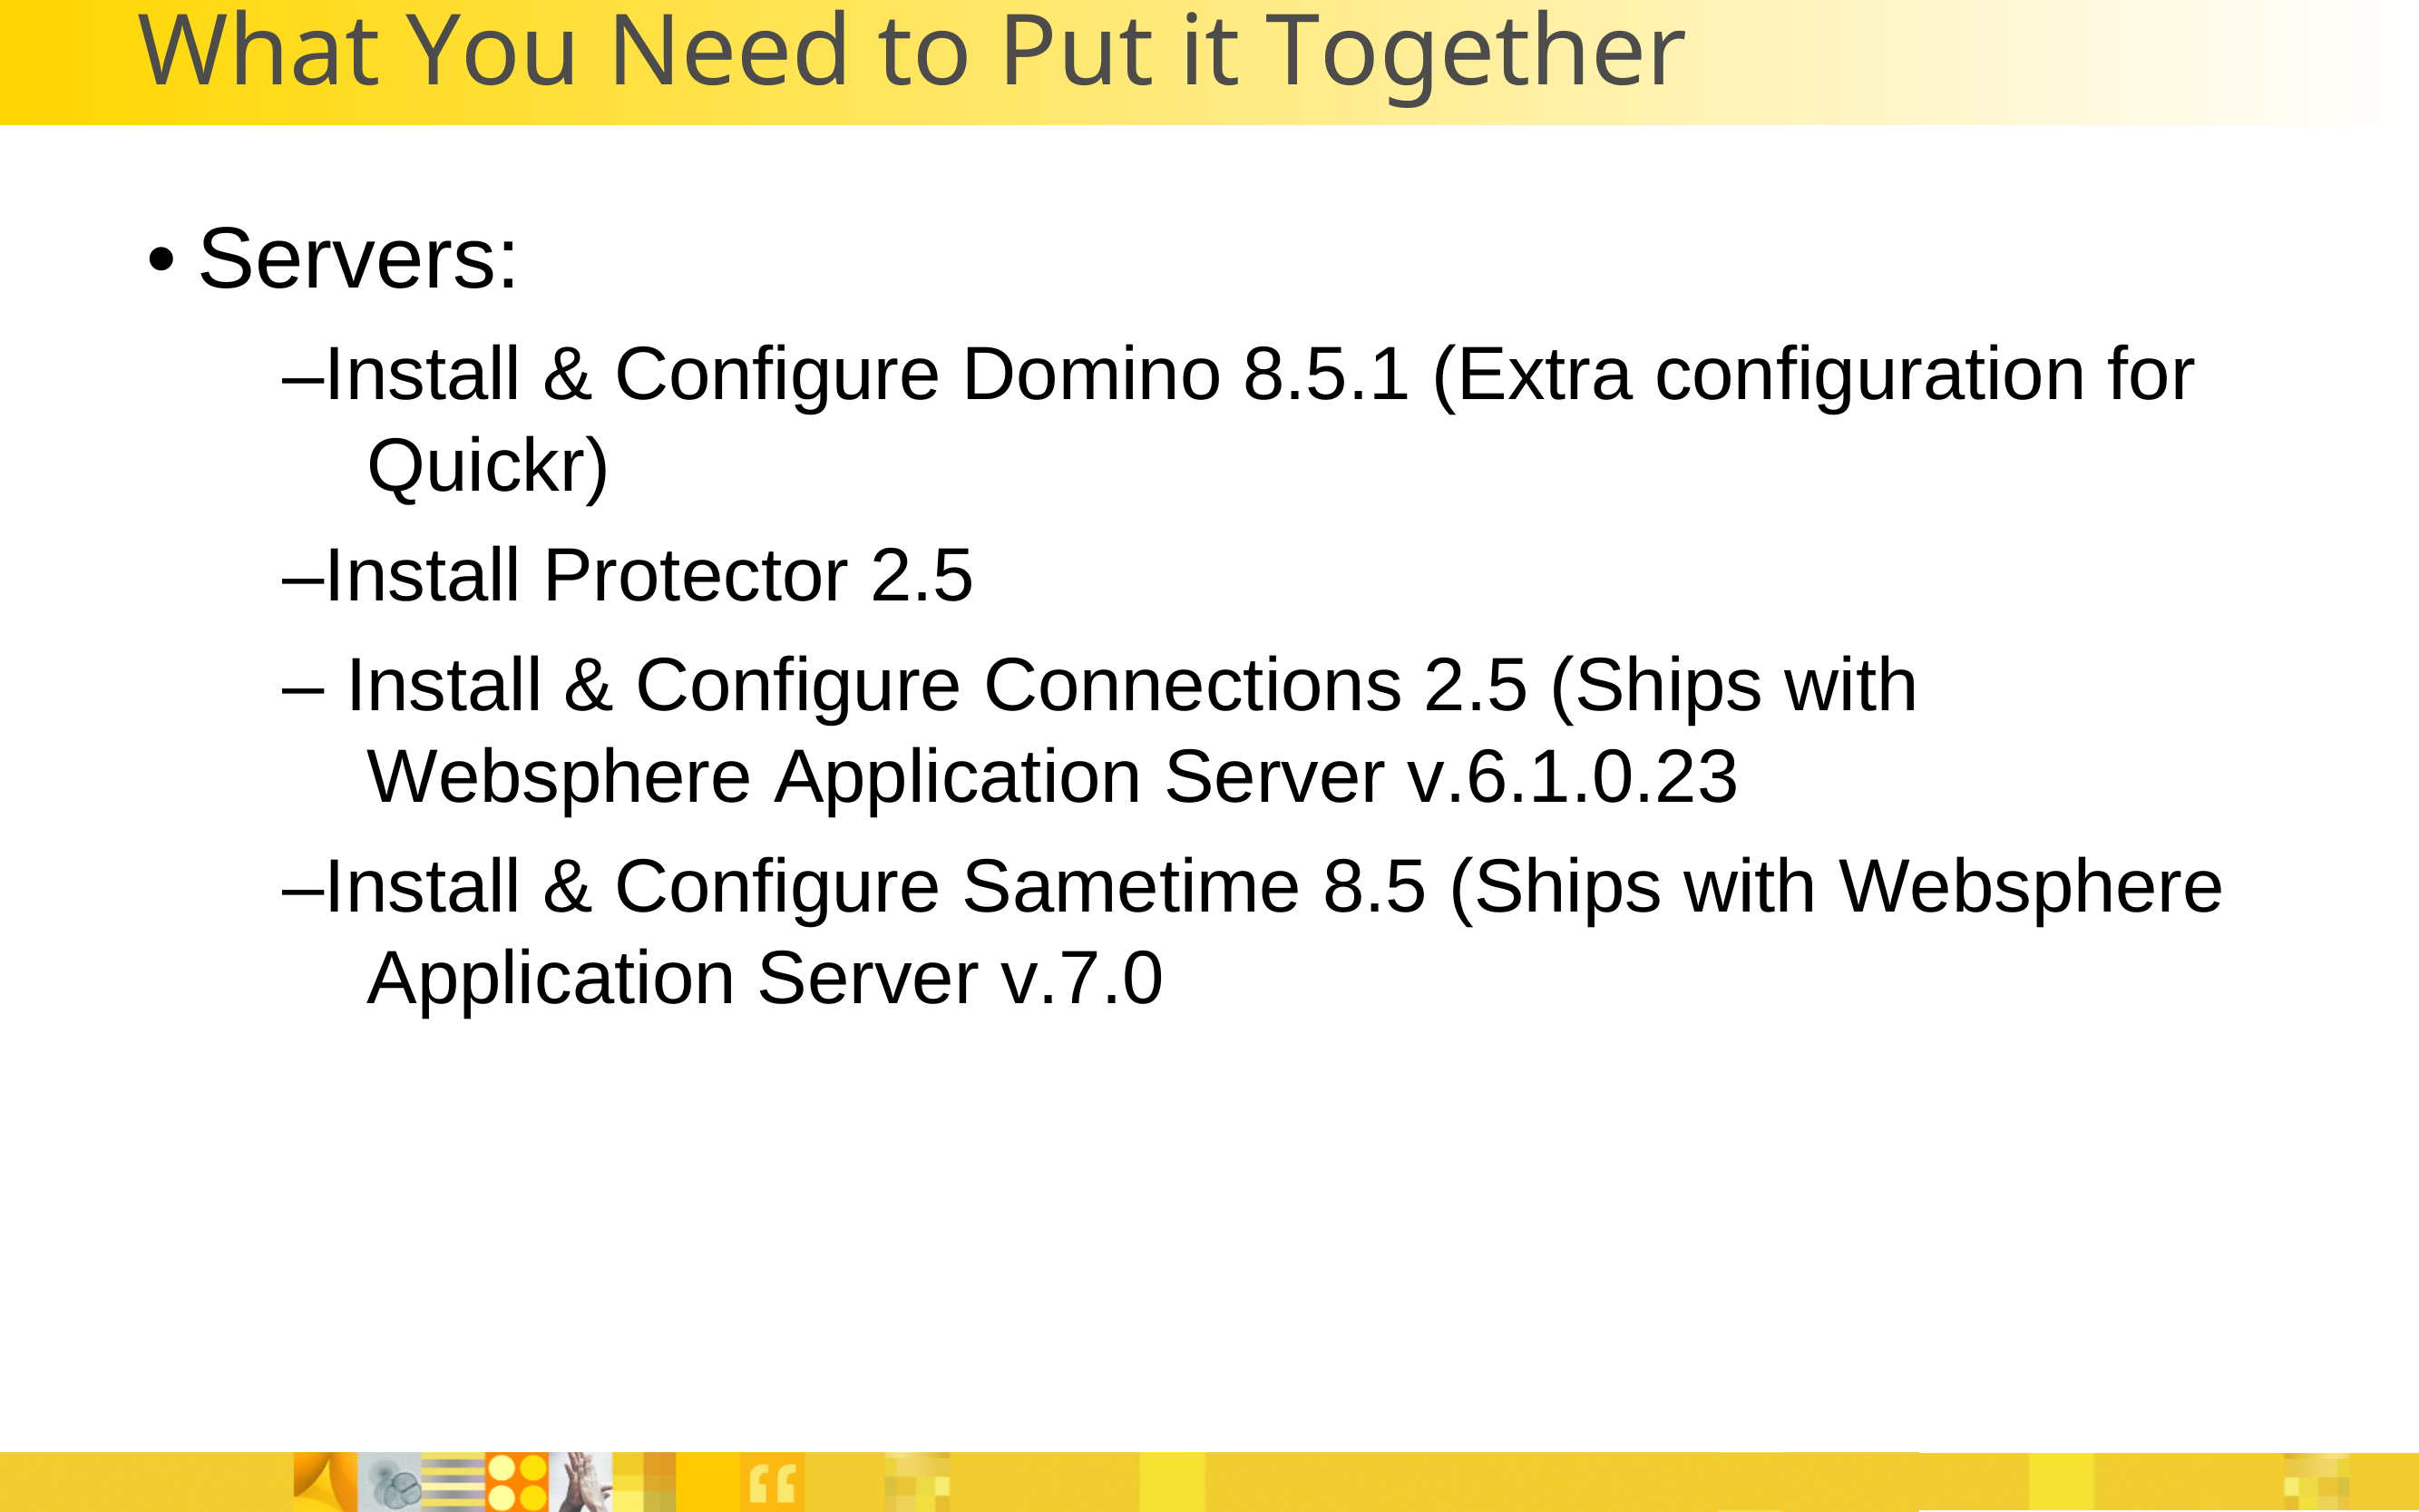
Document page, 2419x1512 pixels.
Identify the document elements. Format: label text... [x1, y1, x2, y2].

title What You Need to Put it Together [137, 2, 2315, 127]
picture [0, 1452, 2419, 1512]
text_box [0, 0, 2419, 125]
list Servers: Install & Configure Domino 8.5.1 (Extra configuration for Quickr) Install Protector 2.5 Install & Configure Connections 2.5 (Ships with Websphere Application Server v.6.1.0.23 Install & Configure Sametime 8.5 (Ships with Websphere Application Server v.7.0 [121, 211, 2298, 1210]
